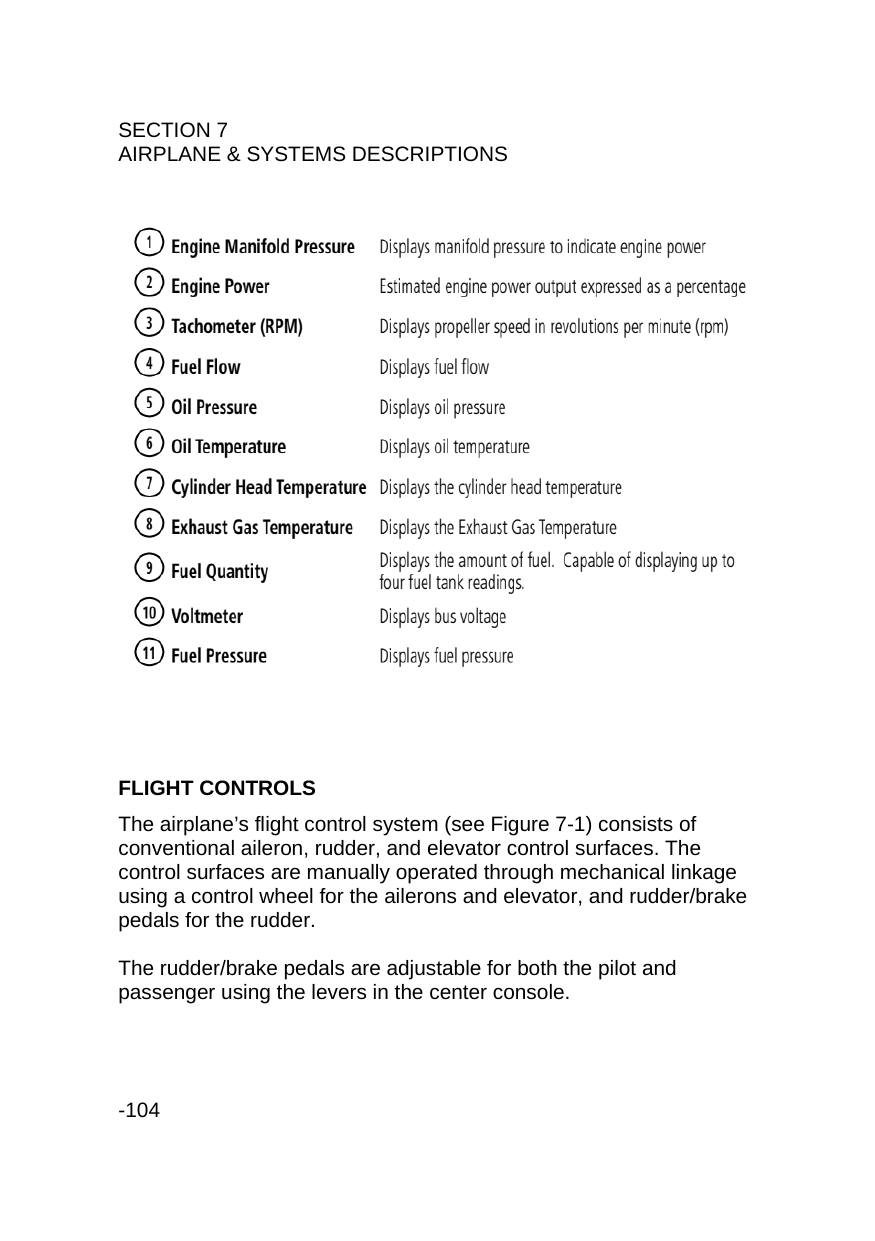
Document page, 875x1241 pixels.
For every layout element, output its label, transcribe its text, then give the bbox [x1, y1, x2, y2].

picture [118, 220, 756, 674]
subtitle FLIGHT CONTROLS [118, 775, 756, 799]
text The airplane’s flight control system (see Figure 7-1) consists of conventional aileron, rudder, and elevator control surfaces. The control surfaces are manually operated through mechanical linkage using a control wheel for the ailerons and elevator, and rudder/brake pedals for the rudder. [118, 812, 756, 932]
text The rudder/brake pedals are adjustable for both the pilot and passenger using the levers in the center console. [118, 956, 756, 1003]
